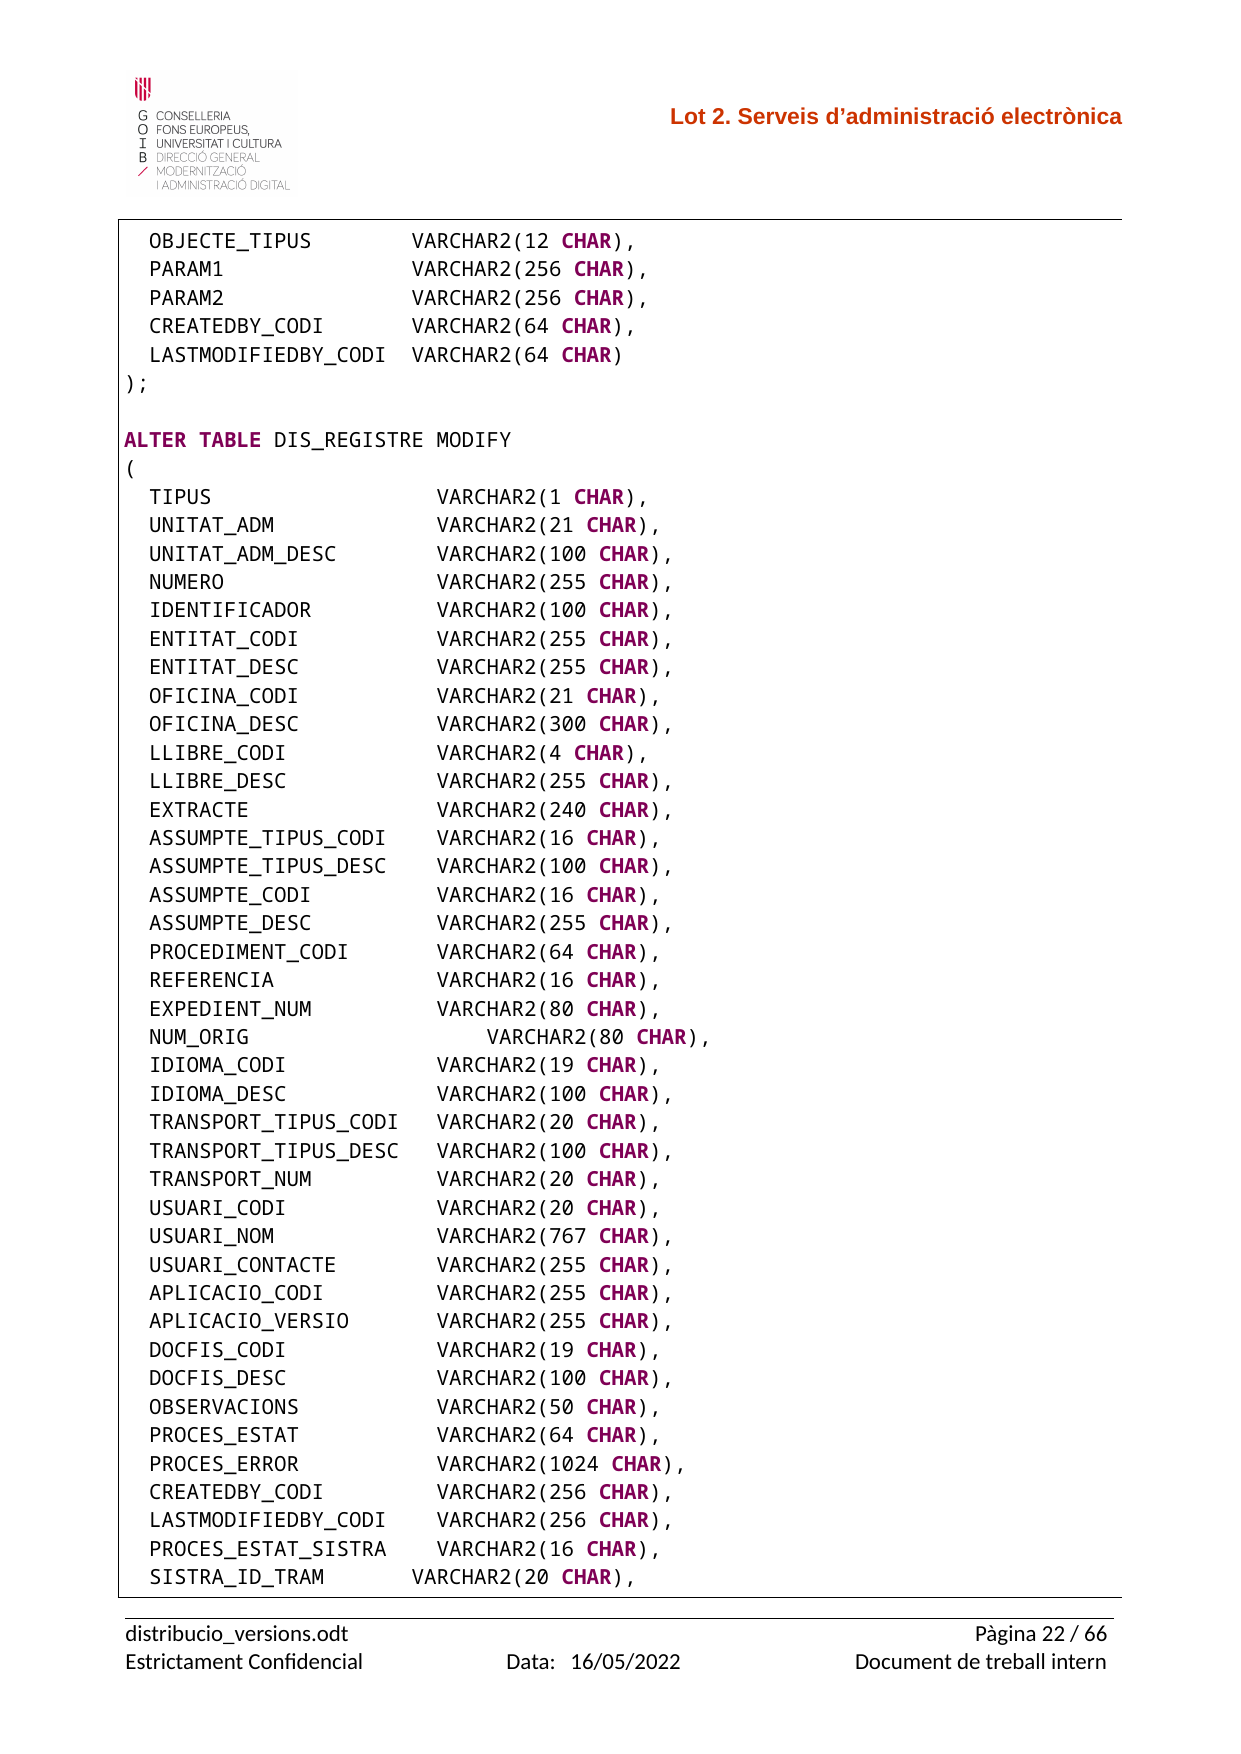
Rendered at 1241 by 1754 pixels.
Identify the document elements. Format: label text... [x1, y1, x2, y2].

table_header OBJECTE_TIPUS VARCHAR2(12 CHAR), PARAM1 VARCHAR2(256 CHAR), PARAM2 VARCHAR2(256 CHAR), CREATEDBY_CODI VARCHAR2(64 CHAR), LASTMODIFIEDBY_CODI VARCHAR2(64 CHAR) ); ALTER TABLE DIS_REGISTRE MODIFY ( TIPUS VARCHAR2(1 CHAR), UNITAT_ADM VARCHAR2(21 CHAR), UNITAT_ADM_DESC VARCHAR2(100 CHAR), NUMERO VARCHAR2(255 CHAR), IDENTIFICADOR VARCHAR2(100 CHAR), ENTITAT_CODI VARCHAR2(255 CHAR), ENTITAT_DESC VARCHAR2(255 CHAR), OFICINA_CODI VARCHAR2(21 CHAR), OFICINA_DESC VARCHAR2(300 CHAR), LLIBRE_CODI VARCHAR2(4 CHAR), LLIBRE_DESC VARCHAR2(255 CHAR), EXTRACTE VARCHAR2(240 CHAR), ASSUMPTE_TIPUS_CODI VARCHAR2(16 CHAR), ASSUMPTE_TIPUS_DESC VARCHAR2(100 CHAR), ASSUMPTE_CODI VARCHAR2(16 CHAR), ASSUMPTE_DESC VARCHAR2(255 CHAR), PROCEDIMENT_CODI VARCHAR2(64 CHAR), REFERENCIA VARCHAR2(16 CHAR), EXPEDIENT_NUM VARCHAR2(80 CHAR), NUM_ORIG VARCHAR2(80 CHAR), IDIOMA_CODI VARCHAR2(19 CHAR), IDIOMA_DESC VARCHAR2(100 CHAR), TRANSPORT_TIPUS_CODI VARCHAR2(20 CHAR), TRANSPORT_TIPUS_DESC VARCHAR2(100 CHAR), TRANSPORT_NUM VARCHAR2(20 CHAR), USUARI_CODI VARCHAR2(20 CHAR), USUARI_NOM VARCHAR2(767 CHAR), USUARI_CONTACTE VARCHAR2(255 CHAR), APLICACIO_CODI VARCHAR2(255 CHAR), APLICACIO_VERSIO VARCHAR2(255 CHAR), DOCFIS_CODI VARCHAR2(19 CHAR), DOCFIS_DESC VARCHAR2(100 CHAR), OBSERVACIONS VARCHAR2(50 CHAR), PROCES_ESTAT VARCHAR2(64 CHAR), PROCES_ERROR VARCHAR2(1024 CHAR), CREATEDBY_CODI VARCHAR2(256 CHAR), LASTMODIFIEDBY_CODI VARCHAR2(256 CHAR), PROCES_ESTAT_SISTRA VARCHAR2(16 CHAR), SISTRA_ID_TRAM VARCHAR2(20 CHAR), [119, 220, 1122, 1597]
picture [126, 70, 299, 197]
